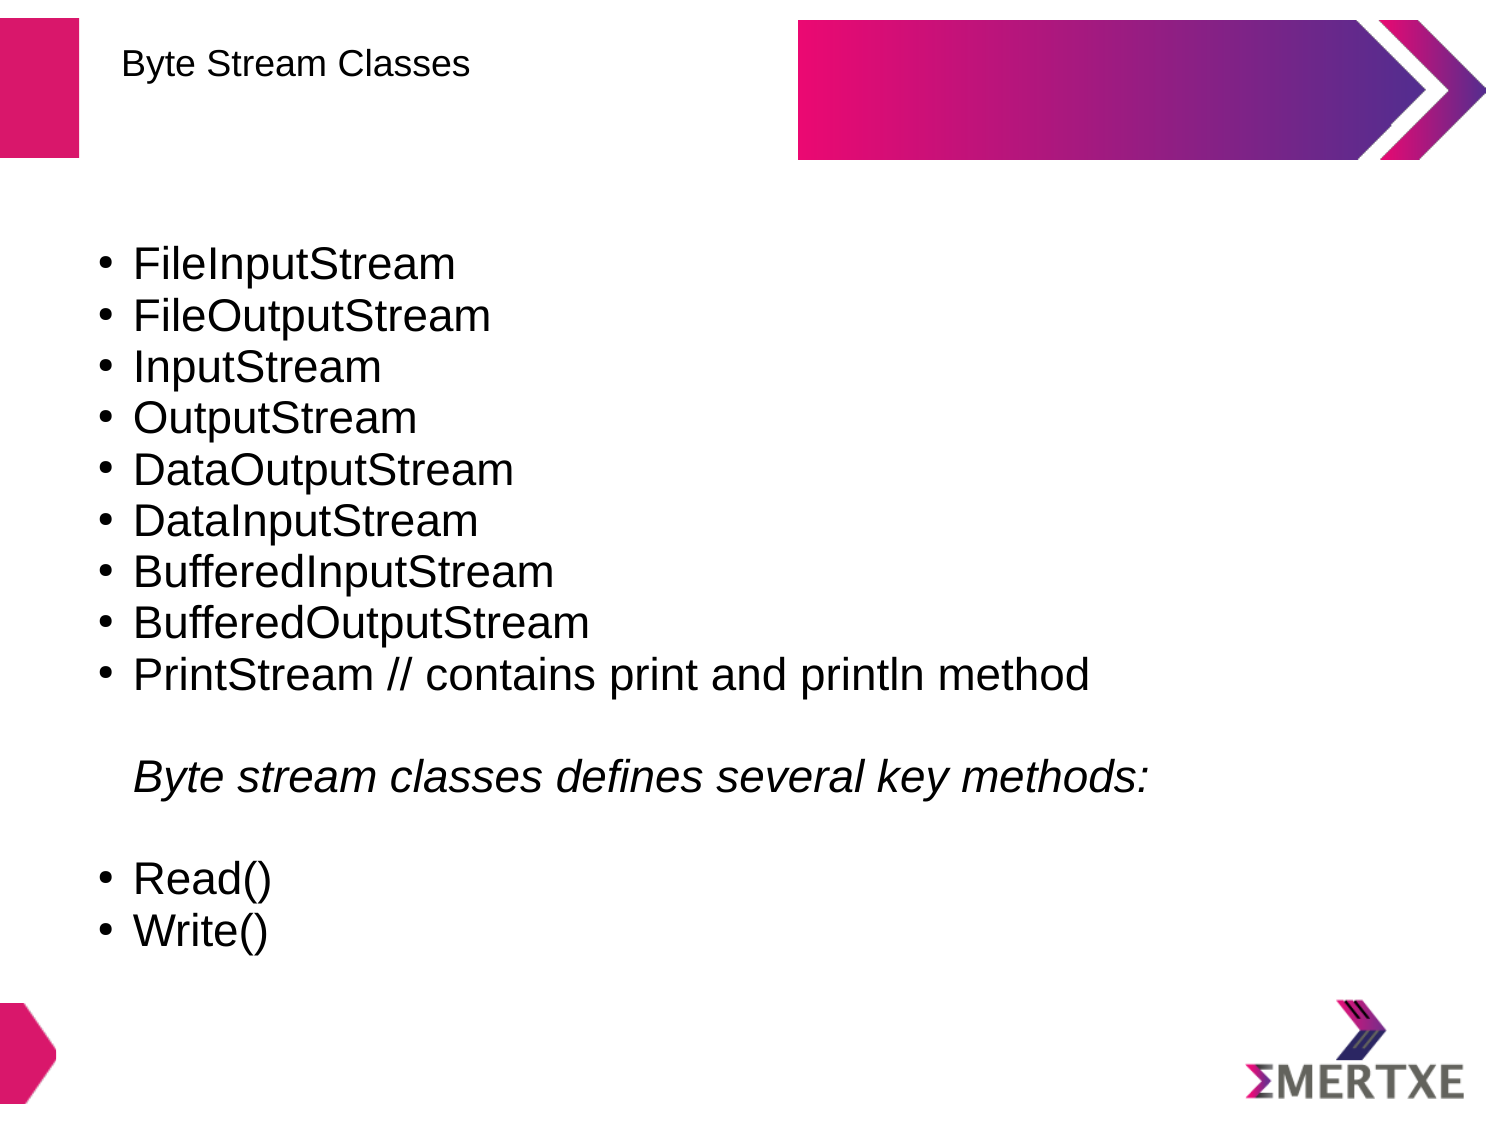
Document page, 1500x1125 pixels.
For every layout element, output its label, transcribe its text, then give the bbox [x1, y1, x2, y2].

text_box Byte Stream Classes [106, 35, 745, 135]
picture [798, 20, 1486, 160]
picture [1245, 996, 1465, 1099]
text_box FileInputStream FileOutputStream InputStream OutputStream DataOutputStream DataInputStream BufferedInputStream BufferedOutputStream PrintStream // contains print and println method Byte stream classes defines several key methods: Read() Write() [82, 188, 1347, 1057]
